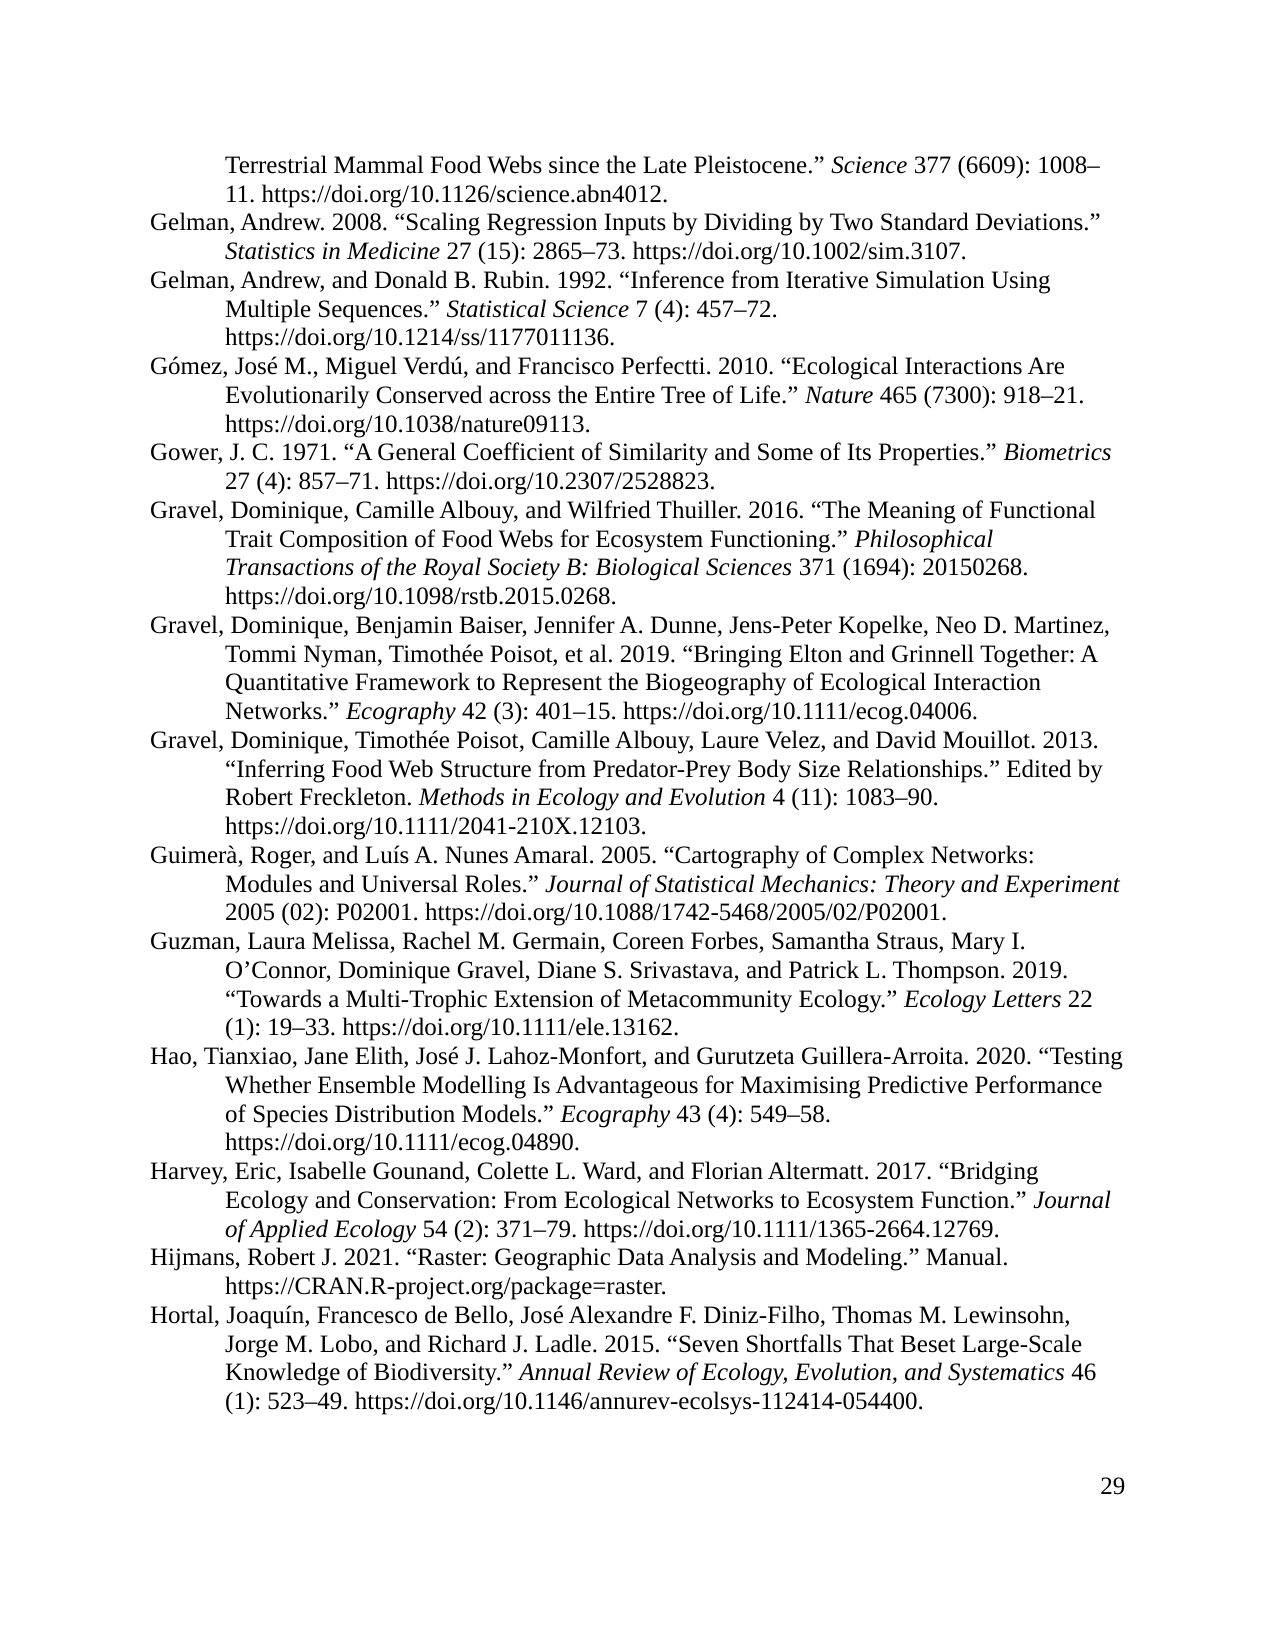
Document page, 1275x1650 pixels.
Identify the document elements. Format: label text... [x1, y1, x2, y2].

text Gelman, Andrew, and Donald B. Rubin. 1992. “Inference from Iterative Simulation Using Multiple Sequences.” Statistical Science 7 (4): 457–72. https://doi.org/10.1214/ss/1177011136. [150, 265, 1125, 351]
text Gower, J. C. 1971. “A General Coefficient of Similarity and Some of Its Properties.” Biometrics 27 (4): 857–71. https://doi.org/10.2307/2528823. [150, 437, 1125, 495]
text Gómez, José M., Miguel Verdú, and Francisco Perfectti. 2010. “Ecological Interactions Are Evolutionarily Conserved across the Entire Tree of Life.” Nature 465 (7300): 918–21. https://doi.org/10.1038/nature09113. [150, 351, 1125, 437]
text Hao, Tianxiao, Jane Elith, José J. Lahoz-Monfort, and Gurutzeta Guillera-Arroita. 2020. “Testing Whether Ensemble Modelling Is Advantageous for Maximising Predictive Performance of Species Distribution Models.” Ecography 43 (4): 549–58. https://doi.org/10.1111/ecog.04890. [150, 1041, 1125, 1156]
text Gravel, Dominique, Camille Albouy, and Wilfried Thuiller. 2016. “The Meaning of Functional Trait Composition of Food Webs for Ecosystem Functioning.” Philosophical Transactions of the Royal Society B: Biological Sciences 371 (1694): 20150268. https://doi.org/10.1098/rstb.2015.0268. [150, 495, 1125, 610]
text Terrestrial Mammal Food Webs since the Late Pleistocene.” Science 377 (6609): 1008–11. https://doi.org/10.1126/science.abn4012. [150, 150, 1125, 207]
text Guzman, Laura Melissa, Rachel M. Germain, Coreen Forbes, Samantha Straus, Mary I. O’Connor, Dominique Gravel, Diane S. Srivastava, and Patrick L. Thompson. 2019. “Towards a Multi-Trophic Extension of Metacommunity Ecology.” Ecology Letters 22 (1): 19–33. https://doi.org/10.1111/ele.13162. [150, 926, 1125, 1041]
text Hijmans, Robert J. 2021. “Raster: Geographic Data Analysis and Modeling.” Manual. https://CRAN.R-project.org/package=raster. [150, 1242, 1125, 1300]
text Gelman, Andrew. 2008. “Scaling Regression Inputs by Dividing by Two Standard Deviations.” Statistics in Medicine 27 (15): 2865–73. https://doi.org/10.1002/sim.3107. [150, 207, 1125, 265]
text Guimerà, Roger, and Luís A. Nunes Amaral. 2005. “Cartography of Complex Networks: Modules and Universal Roles.” Journal of Statistical Mechanics: Theory and Experiment 2005 (02): P02001. https://doi.org/10.1088/1742-5468/2005/02/P02001. [150, 840, 1125, 926]
text Gravel, Dominique, Timothée Poisot, Camille Albouy, Laure Velez, and David Mouillot. 2013. “Inferring Food Web Structure from Predator-Prey Body Size Relationships.” Edited by Robert Freckleton. Methods in Ecology and Evolution 4 (11): 1083–90. https://doi.org/10.1111/2041-210X.12103. [150, 725, 1125, 840]
text Hortal, Joaquín, Francesco de Bello, José Alexandre F. Diniz-Filho, Thomas M. Lewinsohn, Jorge M. Lobo, and Richard J. Ladle. 2015. “Seven Shortfalls That Beset Large-Scale Knowledge of Biodiversity.” Annual Review of Ecology, Evolution, and Systematics 46 (1): 523–49. https://doi.org/10.1146/annurev-ecolsys-112414-054400. [150, 1300, 1125, 1415]
text Harvey, Eric, Isabelle Gounand, Colette L. Ward, and Florian Altermatt. 2017. “Bridging Ecology and Conservation: From Ecological Networks to Ecosystem Function.” Journal of Applied Ecology 54 (2): 371–79. https://doi.org/10.1111/1365-2664.12769. [150, 1156, 1125, 1242]
text Gravel, Dominique, Benjamin Baiser, Jennifer A. Dunne, Jens-Peter Kopelke, Neo D. Martinez, Tommi Nyman, Timothée Poisot, et al. 2019. “Bringing Elton and Grinnell Together: A Quantitative Framework to Represent the Biogeography of Ecological Interaction Networks.” Ecography 42 (3): 401–15. https://doi.org/10.1111/ecog.04006. [150, 610, 1125, 725]
